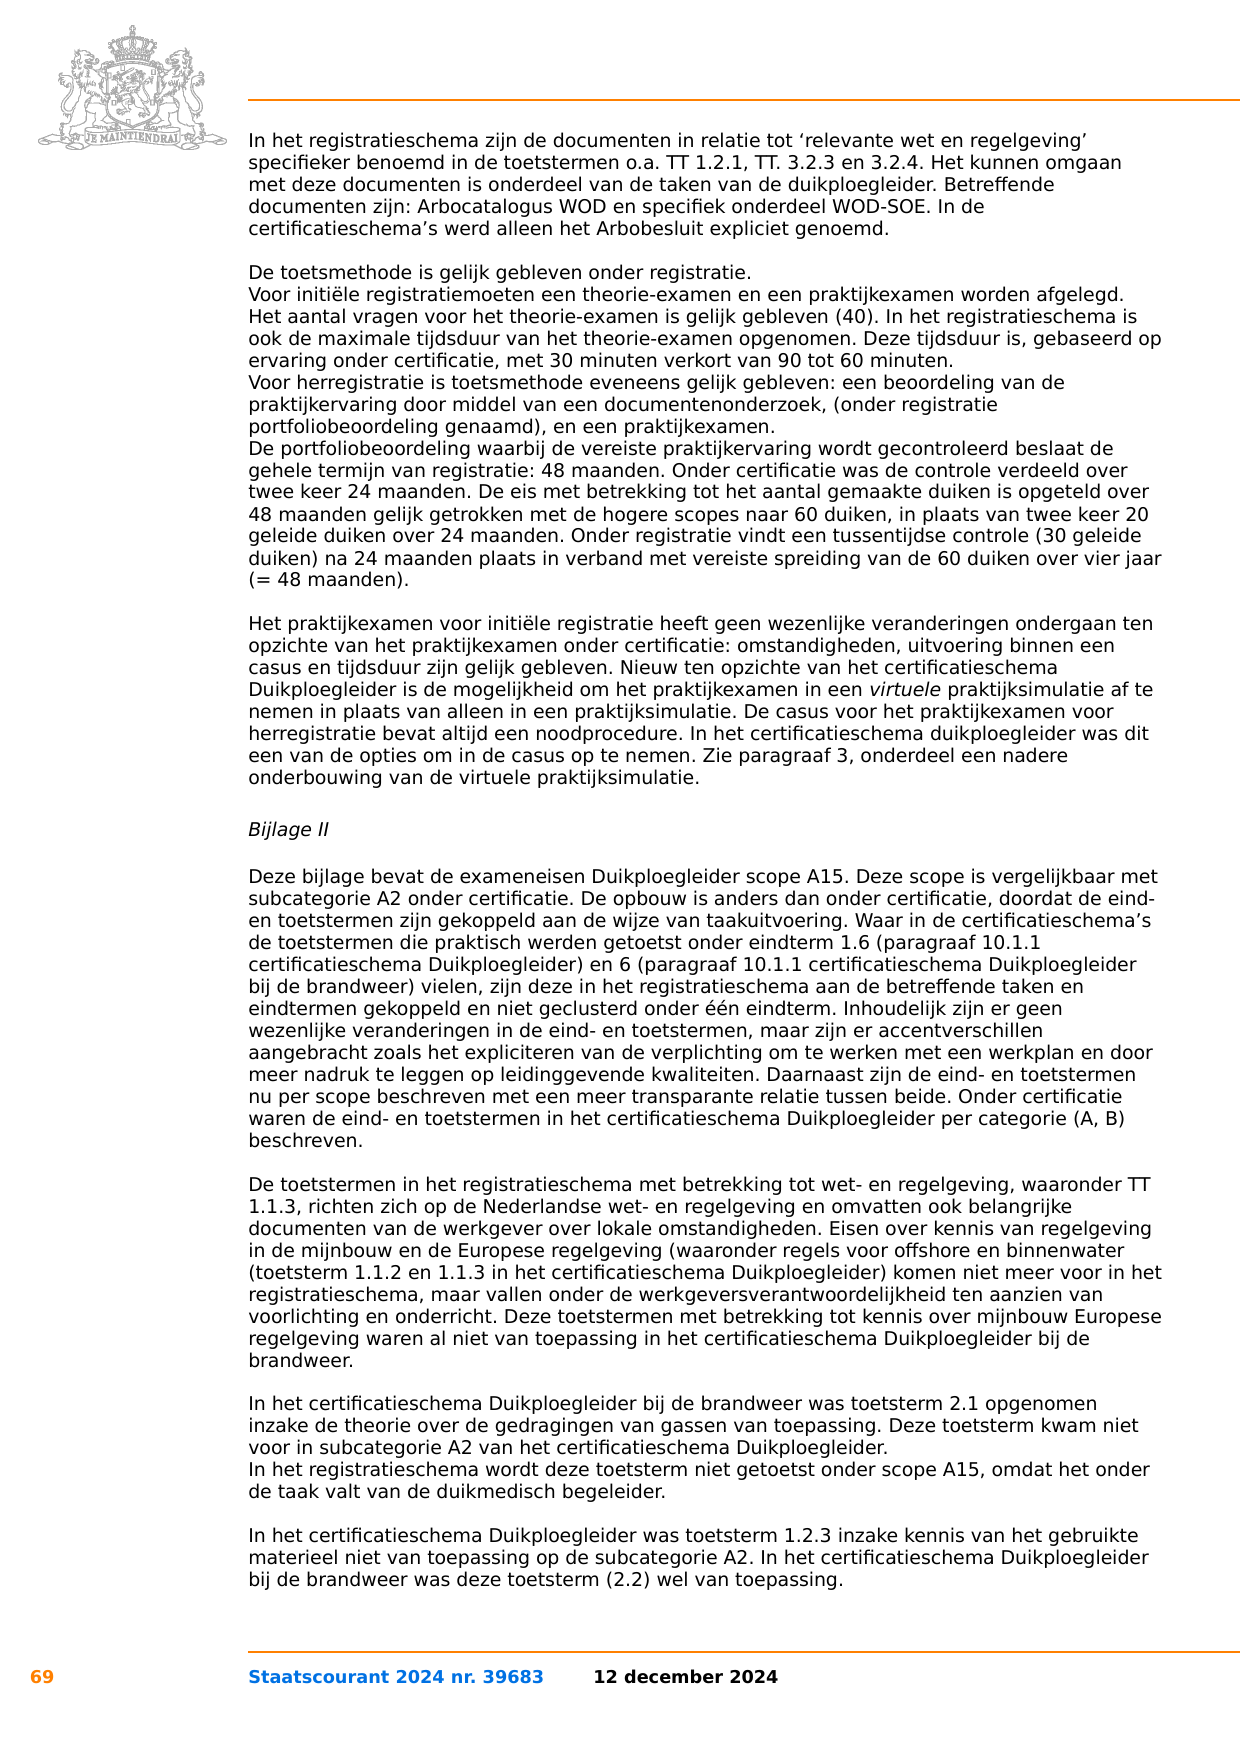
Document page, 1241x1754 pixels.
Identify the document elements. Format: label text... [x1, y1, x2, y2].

text In het certificatieschema Duikploegleider was toetsterm 1.2.3 inzake kennis van het gebruikte materieel niet van toepassing op de subcategorie A2. In het certificatieschema Duikploegleider bij de brandweer was deze toetsterm (2.2) wel van toepassing. [248, 1525, 1163, 1591]
text De toetsmethode is gelijk gebleven onder registratie. [248, 262, 1163, 284]
text In het registratieschema wordt deze toetsterm niet getoetst onder scope A15, omdat het onder de taak valt van de duikmedisch begeleider. [248, 1459, 1163, 1503]
subtitle Bijlage II [248, 819, 1163, 841]
text Deze bijlage bevat de exameneisen Duikploegleider scope A15. Deze scope is vergelijkbaar met subcategorie A2 onder certificatie. De opbouw is anders dan onder certificatie, doordat de eind- en toetstermen zijn gekoppeld aan de wijze van taakuitvoering. Waar in de certificatieschema’s de toetstermen die praktisch werden getoetst onder eindterm 1.6 (paragraaf 10.1.1 certificatieschema Duikploegleider) en 6 (paragraaf 10.1.1 certificatieschema Duikploegleider bij de brandweer) vielen, zijn deze in het registratieschema aan de betreffende taken en eindtermen gekoppeld en niet geclusterd onder één eindterm. Inhoudelijk zijn er geen wezenlijke veranderingen in de eind- en toetstermen, maar zijn er accentverschillen aangebracht zoals het expliciteren van de verplichting om te werken met een werkplan en door meer nadruk te leggen op leidinggevende kwaliteiten. Daarnaast zijn de eind- en toetstermen nu per scope beschreven met een meer transparante relatie tussen beide. Onder certificatie waren de eind- en toetstermen in het certificatieschema Duikploegleider per categorie (A, B) beschreven. [248, 866, 1163, 1152]
text De toetstermen in het registratieschema met betrekking tot wet- en regelgeving, waaronder TT 1.1.3, richten zich op de Nederlandse wet- en regelgeving en omvatten ook belangrijke documenten van de werkgever over lokale omstandigheden. Eisen over kennis van regelgeving in de mijnbouw en de Europese regelgeving (waaronder regels voor offshore en binnenwater (toetsterm 1.1.2 en 1.1.3 in het certificatieschema Duikploegleider) komen niet meer voor in het registratieschema, maar vallen onder de werkgeversverantwoordelijkheid ten aanzien van voorlichting en onderricht. Deze toetstermen met betrekking tot kennis over mijnbouw Europese regelgeving waren al niet van toepassing in het certificatieschema Duikploegleider bij de brandweer. [248, 1174, 1163, 1371]
text De portfoliobeoordeling waarbij de vereiste praktijkervaring wordt gecontroleerd beslaat de gehele termijn van registratie: 48 maanden. Onder certificatie was de controle verdeeld over twee keer 24 maanden. De eis met betrekking tot het aantal gemaakte duiken is opgeteld over 48 maanden gelijk getrokken met de hogere scopes naar 60 duiken, in plaats van twee keer 20 geleide duiken over 24 maanden. Onder registratie vindt een tussentijdse controle (30 geleide duiken) na 24 maanden plaats in verband met vereiste spreiding van de 60 duiken over vier jaar (= 48 maanden). [248, 437, 1163, 591]
text In het registratieschema zijn de documenten in relatie tot ‘relevante wet en regelgeving’ specifieker benoemd in de toetstermen o.a. TT 1.2.1, TT. 3.2.3 en 3.2.4. Het kunnen omgaan met deze documenten is onderdeel van de taken van de duikploegleider. Betreffende documenten zijn: Arbocatalogus WOD en specifiek onderdeel WOD-SOE. In de certificatieschema’s werd alleen het Arbobesluit expliciet genoemd. [248, 130, 1163, 240]
text Voor herregistratie is toetsmethode eveneens gelijk gebleven: een beoordeling van de praktijkervaring door middel van een documentenonderzoek, (onder registratie portfoliobeoordeling genaamd), en een praktijkexamen. [248, 372, 1163, 437]
text Het praktijkexamen voor initiële registratie heeft geen wezenlijke veranderingen ondergaan ten opzichte van het praktijkexamen onder certificatie: omstandigheden, uitvoering binnen een casus en tijdsduur zijn gelijk gebleven. Nieuw ten opzichte van het certificatieschema Duikploegleider is de mogelijkheid om het praktijkexamen in een virtuele praktijksimulatie af te nemen in plaats van alleen in een praktijksimulatie. De casus voor het praktijkexamen voor herregistratie bevat altijd een noodprocedure. In het certificatieschema duikploegleider was dit een van de opties om in de casus op te nemen. Zie paragraaf 3, onderdeel een nadere onderbouwing van de virtuele praktijksimulatie. [248, 613, 1163, 789]
picture [38, 25, 227, 150]
text In het certificatieschema Duikploegleider bij de brandweer was toetsterm 2.1 opgenomen inzake de theorie over de gedragingen van gassen van toepassing. Deze toetsterm kwam niet voor in subcategorie A2 van het certificatieschema Duikploegleider. [248, 1393, 1163, 1459]
text Voor initiële registratiemoeten een theorie-examen en een praktijkexamen worden afgelegd. Het aantal vragen voor het theorie-examen is gelijk gebleven (40). In het registratieschema is ook de maximale tijdsduur van het theorie-examen opgenomen. Deze tijdsduur is, gebaseerd op ervaring onder certificatie, met 30 minuten verkort van 90 tot 60 minuten. [248, 284, 1163, 372]
